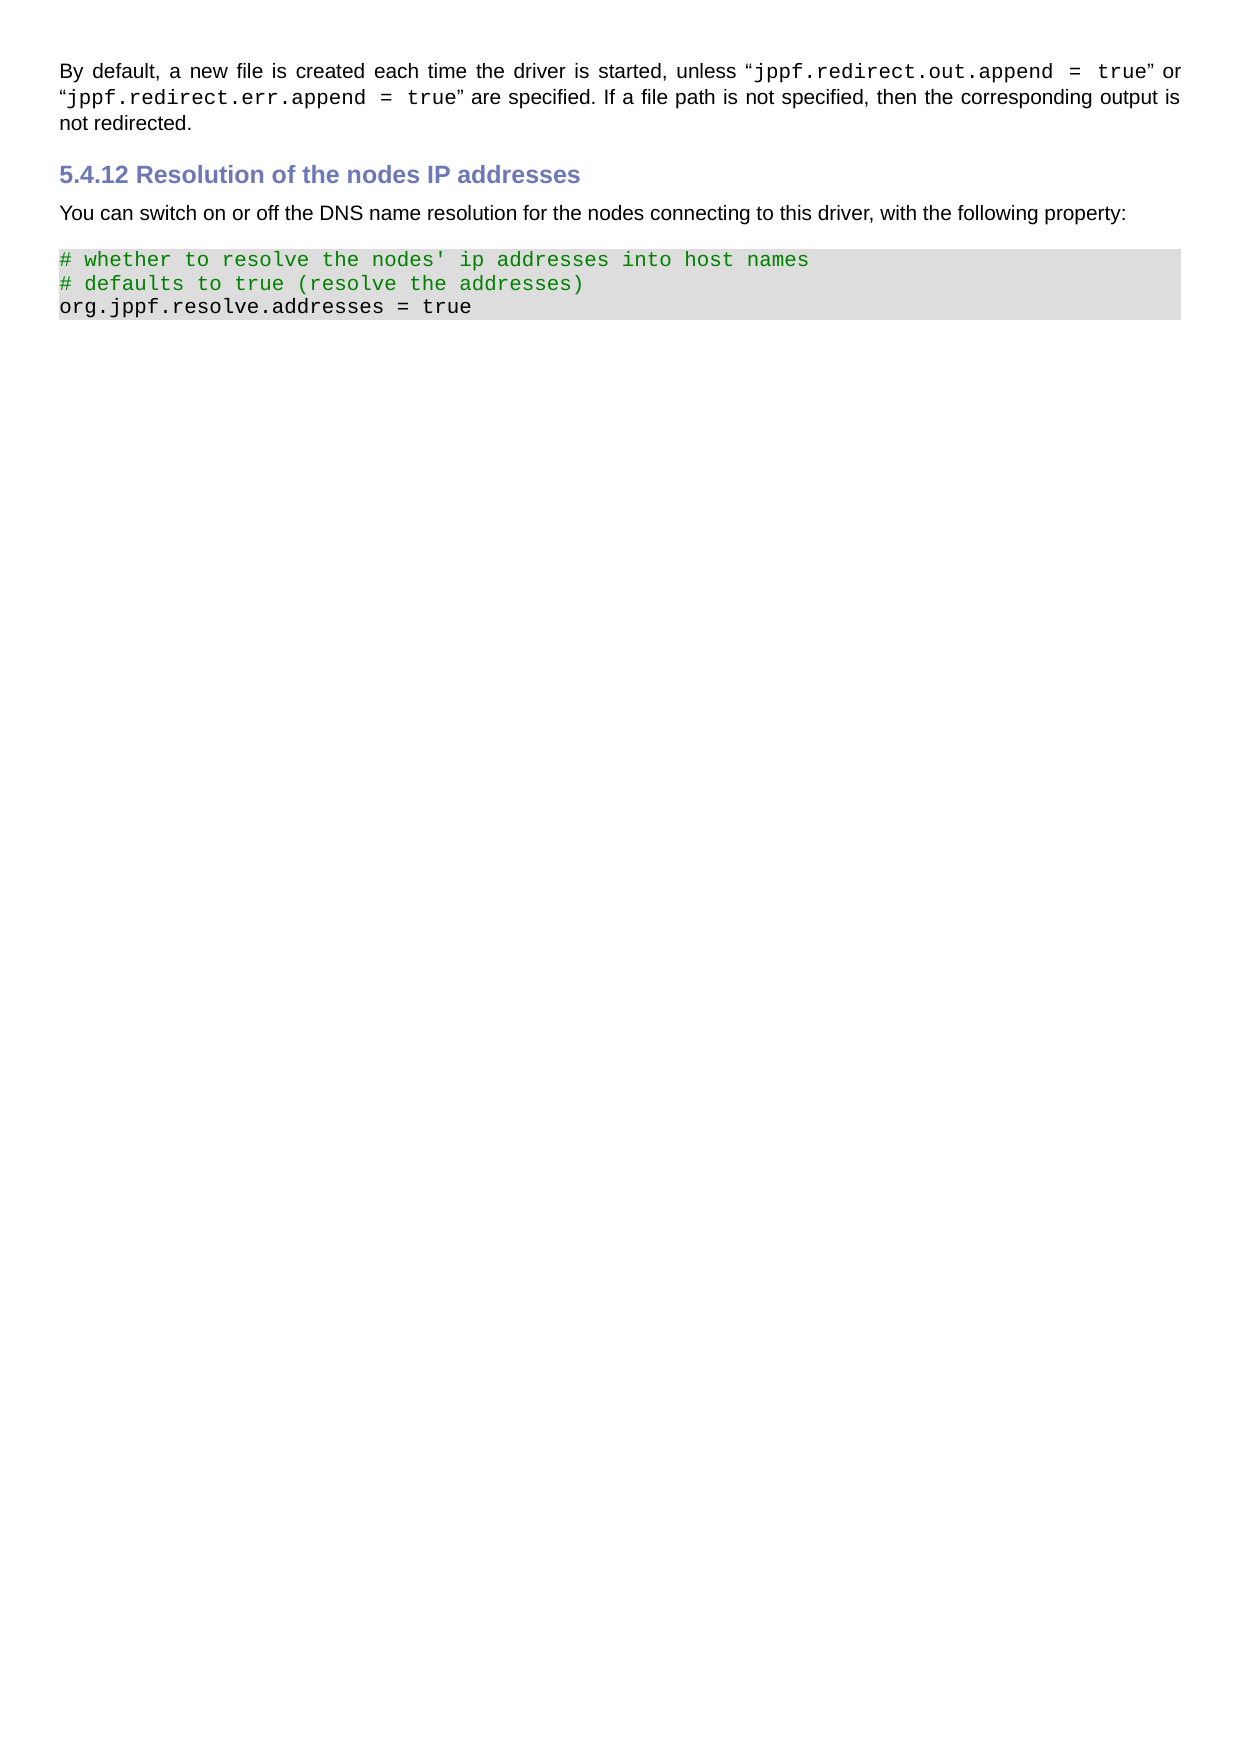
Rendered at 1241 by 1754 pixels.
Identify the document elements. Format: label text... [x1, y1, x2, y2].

text # whether to resolve the nodes' ip addresses into host names [59, 249, 1181, 272]
text org.jppf.resolve.addresses = true [59, 296, 1181, 320]
text # defaults to true (resolve the addresses) [59, 272, 1181, 296]
text You can switch on or off the DNS name resolution for the nodes connecting to this driver, with the following property: [59, 201, 1181, 225]
text By default, a new file is created each time the driver is started, unless “jppf.redirect.out.append = true” or “jppf.redirect.err.append = true” are specified. If a file path is not specified, then the corresponding output is not redirected. [59, 59, 1181, 135]
subtitle Resolution of the nodes IP addresses [59, 160, 1181, 188]
